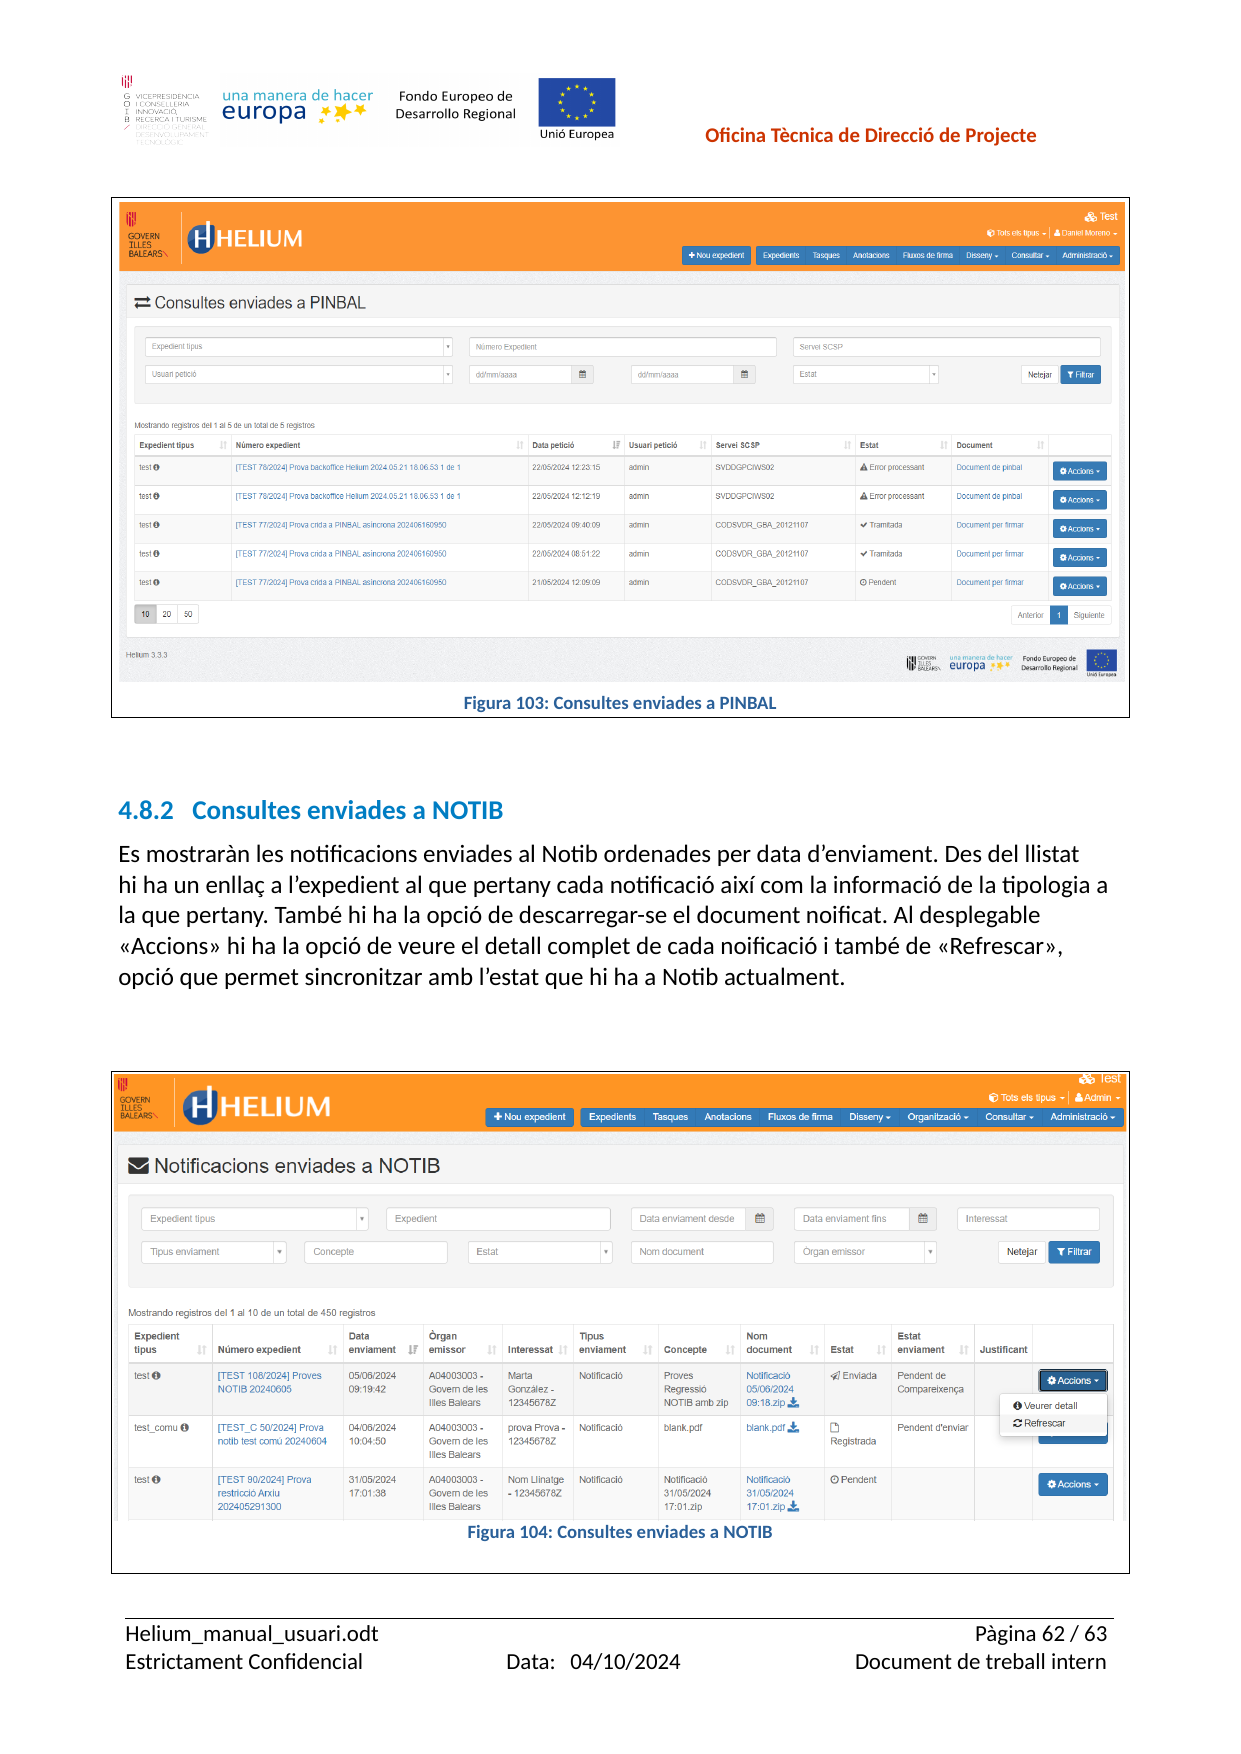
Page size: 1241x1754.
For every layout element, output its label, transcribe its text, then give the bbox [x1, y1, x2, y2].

text la que pertany. També hi ha la opció de descarregar-se el document noificat. Al desplegable [118, 899, 1122, 930]
subtitle Consultes enviades a NOTIB [118, 793, 1122, 826]
text Figura 103: Consultes enviades a PINBAL [114, 691, 1126, 714]
picture [113, 1074, 1127, 1521]
text opció que permet sincronitzar amb l’estat que hi ha a Notib actualment. [118, 961, 1122, 991]
text hi ha un enllaç a l’expedient al que pertany cada notificació així com la informació de la tipologia a [118, 869, 1122, 899]
text Es mostraràn les notificacions enviades al Notib ordenades per data d’enviament. Des del llistat [118, 838, 1122, 869]
text Figura 104: Consultes enviades a NOTIB [114, 1521, 1126, 1543]
picture [219, 73, 621, 147]
picture [119, 202, 1125, 682]
picture [118, 73, 213, 147]
text «Accions» hi ha la opció de veure el detall complet de cada noificació i també de «Refrescar», [118, 930, 1122, 961]
